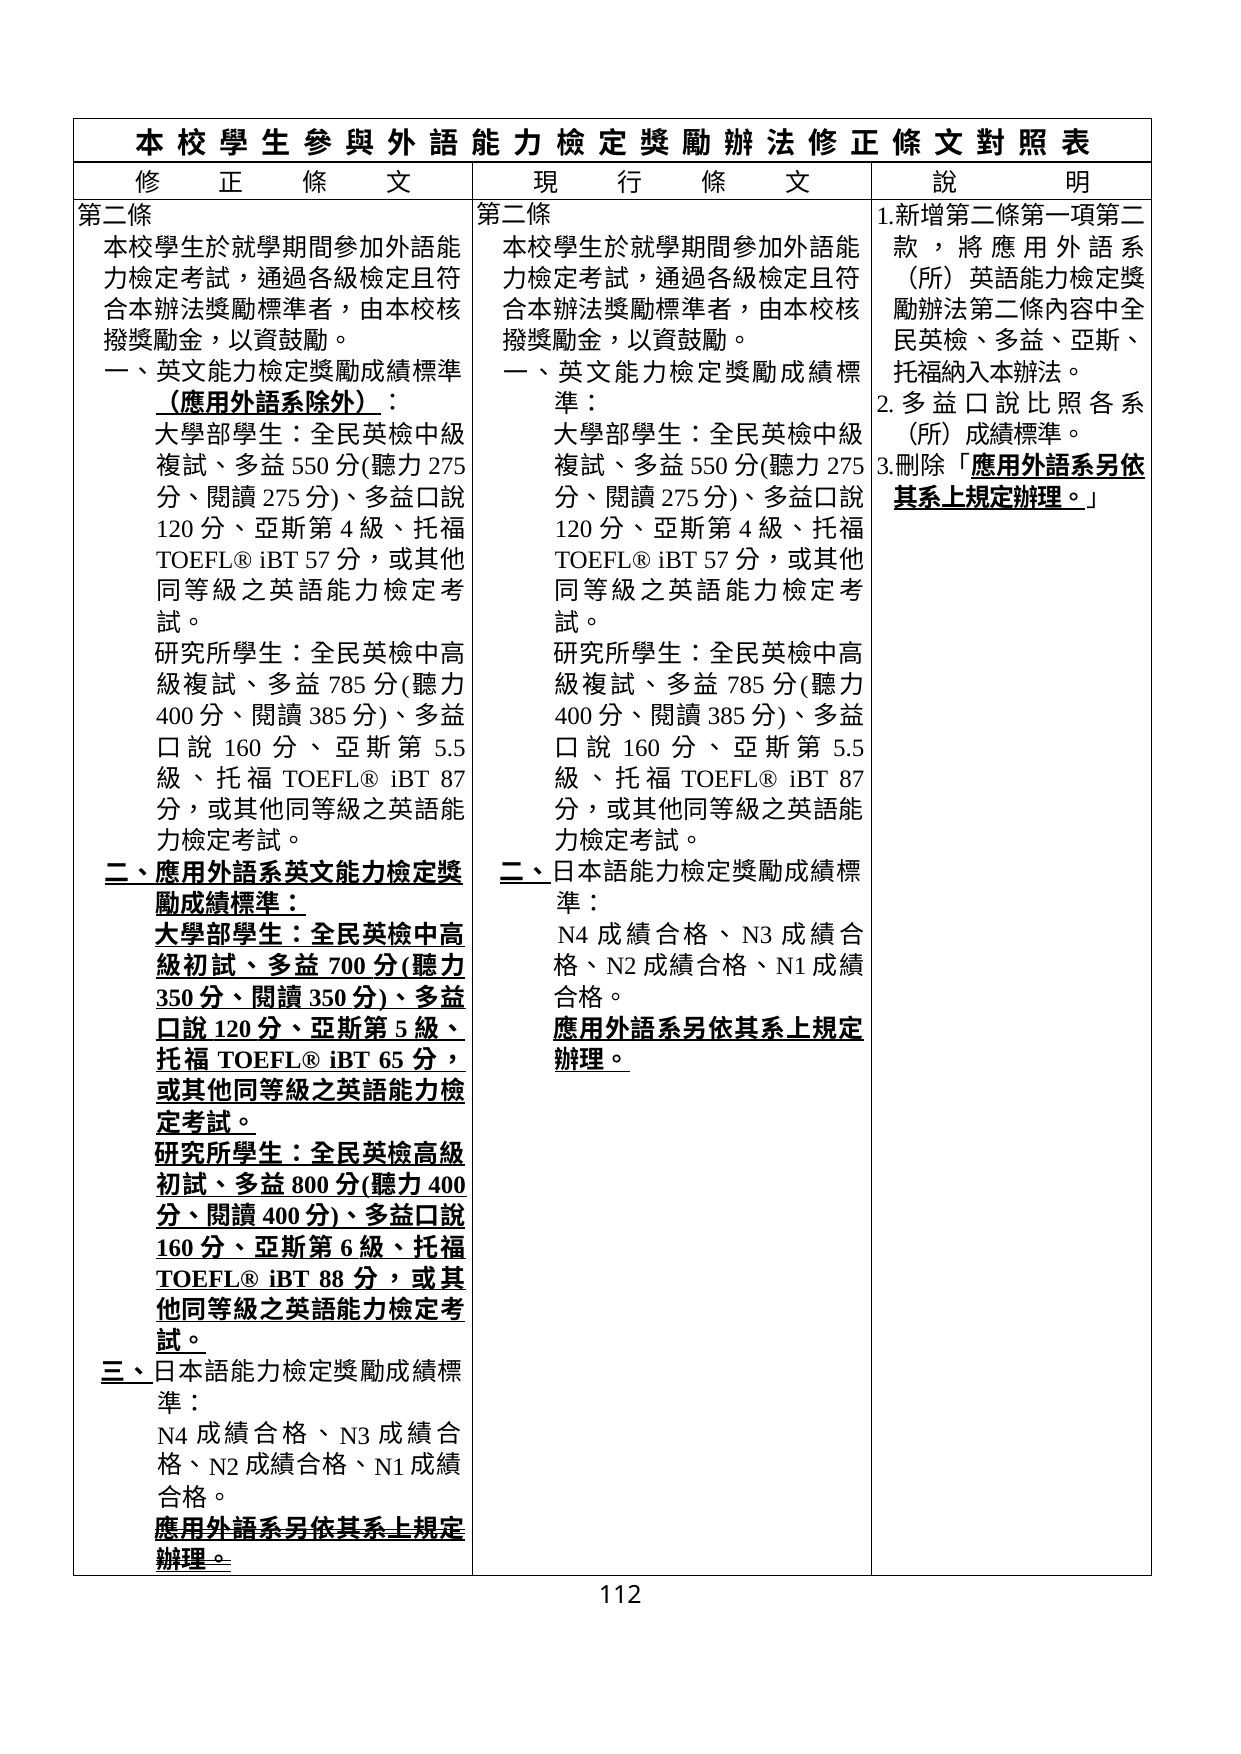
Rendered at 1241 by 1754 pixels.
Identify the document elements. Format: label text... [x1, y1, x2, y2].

table_cell 第二條 本校學生於就學期間參加外語能力檢定考試，通過各級檢定且符合本辦法獎勵標準者，由本校核撥獎勵金，以資鼓勵。 一、英文能力檢定獎勵成績標準： 大學部學生：全民英檢中級複試、多益550分(聽力275分、閱讀275分)、多益口說120分、亞斯第4級、托福TOEFL® iBT 57分，或其他同等級之英語能力檢定考試。 研究所學生：全民英檢中高級複試、多益785分(聽力400分、閱讀385分)、多益口說160分、亞斯第5.5級、托福TOEFL® iBT 87分，或其他同等級之英語能力檢定考試。 二、日本語能力檢定獎勵成績標準： N4成績合格、N3成績合格、N2成績合格、N1成績合格。 應用外語系另依其系上規定辦理。 [473, 200, 871, 1575]
table_cell 修正條文 [74, 163, 472, 199]
table_cell 第二條 本校學生於就學期間參加外語能力檢定考試，通過各級檢定且符合本辦法獎勵標準者，由本校核撥獎勵金，以資鼓勵。 一、英文能力檢定獎勵成績標準（應用外語系除外）： 大學部學生：全民英檢中級複試、多益550分(聽力275分、閱讀275分)、多益口說120分、亞斯第4級、托福TOEFL® iBT 57分，或其他同等級之英語能力檢定考試。 研究所學生：全民英檢中高級複試、多益785分(聽力400分、閱讀385分)、多益口說160分、亞斯第5.5級、托福TOEFL® iBT 87分，或其他同等級之英語能力檢定考試。 二、應用外語系英文能力檢定獎勵成績標準： 大學部學生：全民英檢中高級初試、多益700分(聽力350分、閱讀350分)、多益口說120分、亞斯第5級、托福TOEFL® iBT 65分，或其他同等級之英語能力檢定考試。 研究所學生：全民英檢高級初試、多益800分(聽力400分、閱讀400分)、多益口說160分、亞斯第6級、托福TOEFL® iBT 88分，或其他同等級之英語能力檢定考試。 三、日本語能力檢定獎勵成績標準： N4成績合格、N3成績合格、N2成績合格、N1成績合格。 應用外語系另依其系上規定辦理。 [74, 200, 472, 1575]
table_header 本校學生參與外語能力檢定獎勵辦法修正條文對照表 [74, 119, 1151, 161]
table_cell 1.新增第二條第一項第二款，將應用外語系（所）英語能力檢定獎勵辦法第二條內容中全民英檢、多益、亞斯、托福納入本辦法。 2.多益口說比照各系（所）成績標準。 3.刪除「應用外語系另依其系上規定辦理。」 [872, 200, 1151, 1575]
table_cell 現行條文 [473, 163, 871, 199]
table_cell 說明 [872, 163, 1151, 199]
